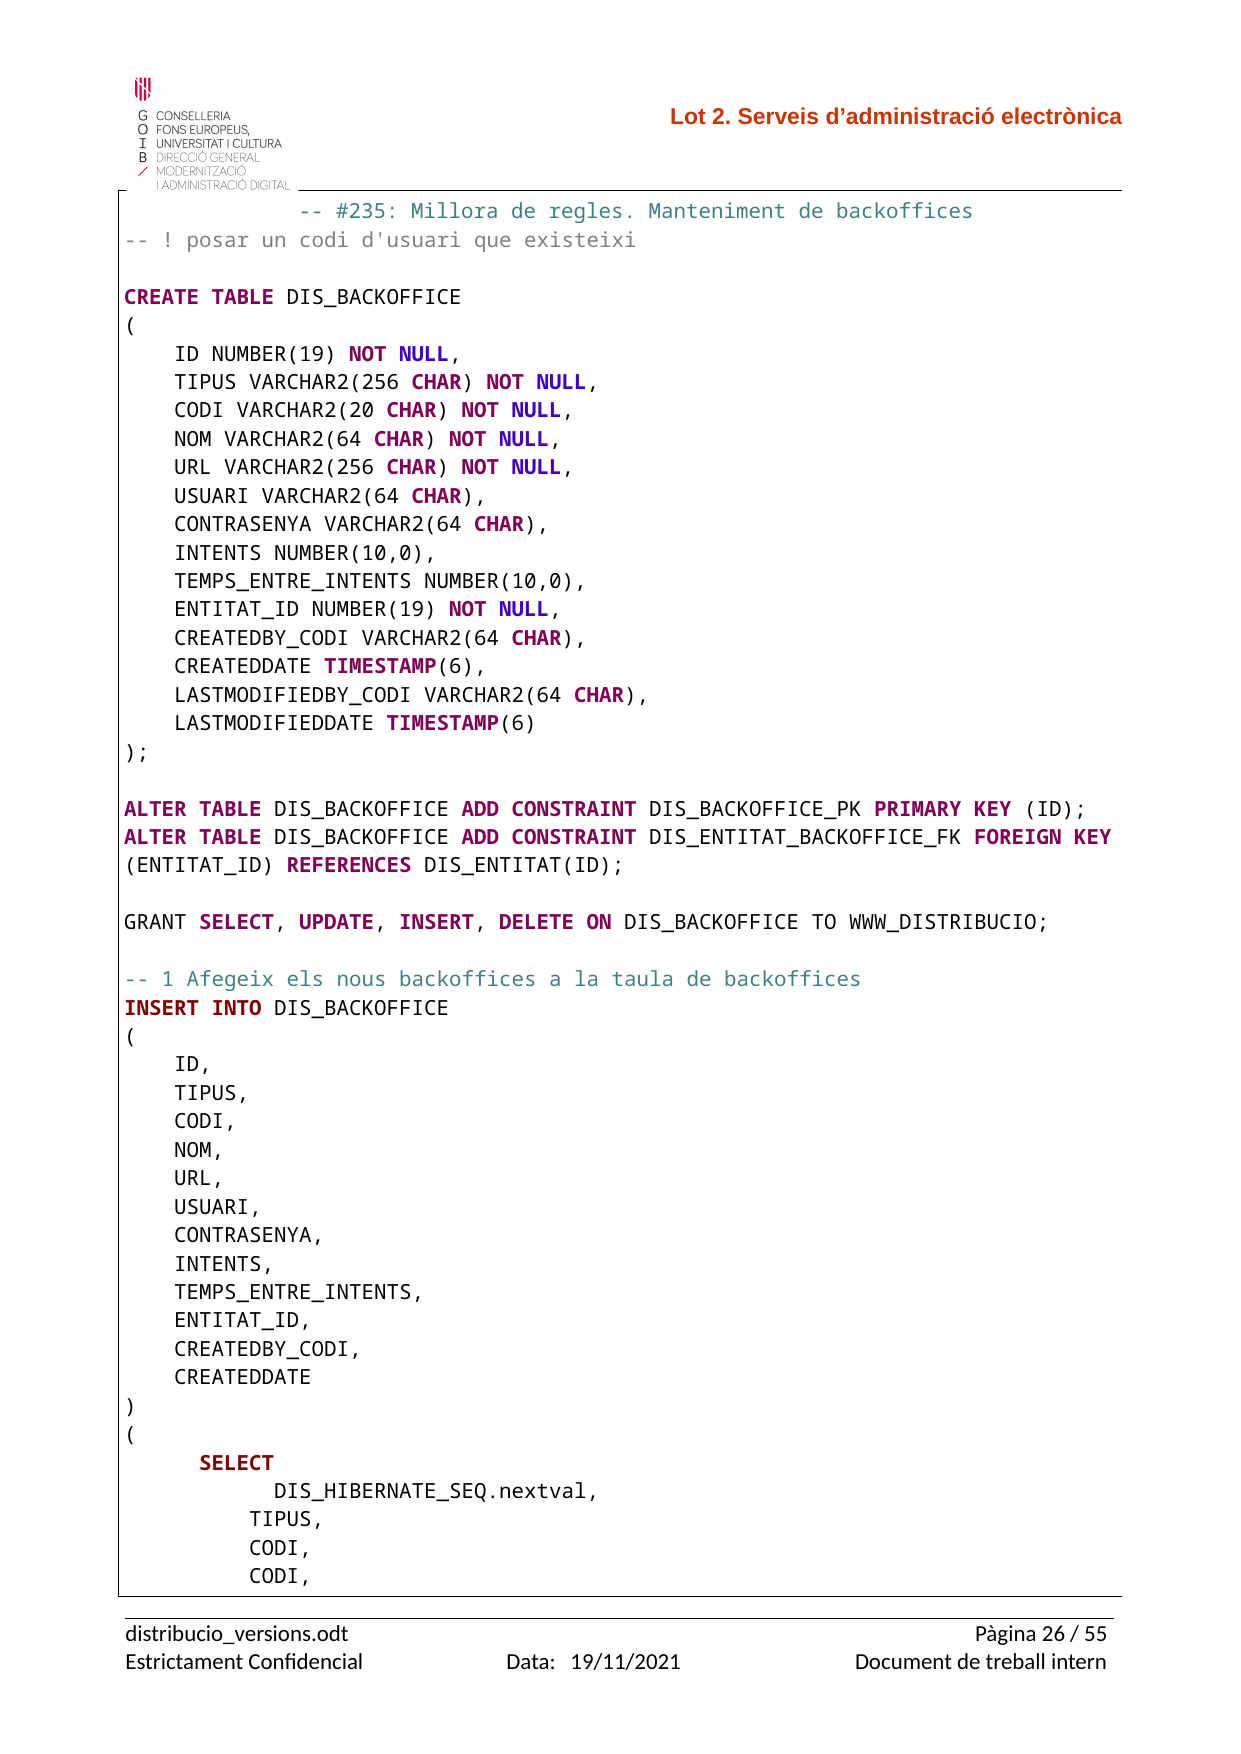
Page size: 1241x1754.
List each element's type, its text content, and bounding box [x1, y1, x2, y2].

picture [126, 70, 299, 197]
table_header -- #235: Millora de regles. Manteniment de backoffices -- ! posar un codi d'usuari que existeixi CREATE TABLE DIS_BACKOFFICE ( ID NUMBER(19) NOT NULL, TIPUS VARCHAR2(256 CHAR) NOT NULL, CODI VARCHAR2(20 CHAR) NOT NULL, NOM VARCHAR2(64 CHAR) NOT NULL, URL VARCHAR2(256 CHAR) NOT NULL, USUARI VARCHAR2(64 CHAR), CONTRASENYA VARCHAR2(64 CHAR), INTENTS NUMBER(10,0), TEMPS_ENTRE_INTENTS NUMBER(10,0), ENTITAT_ID NUMBER(19) NOT NULL, CREATEDBY_CODI VARCHAR2(64 CHAR), CREATEDDATE TIMESTAMP(6), LASTMODIFIEDBY_CODI VARCHAR2(64 CHAR), LASTMODIFIEDDATE TIMESTAMP(6) ); ALTER TABLE DIS_BACKOFFICE ADD CONSTRAINT DIS_BACKOFFICE_PK PRIMARY KEY (ID); ALTER TABLE DIS_BACKOFFICE ADD CONSTRAINT DIS_ENTITAT_BACKOFFICE_FK FOREIGN KEY (ENTITAT_ID) REFERENCES DIS_ENTITAT(ID); GRANT SELECT, UPDATE, INSERT, DELETE ON DIS_BACKOFFICE TO WWW_DISTRIBUCIO; -- 1 Afegeix els nous backoffices a la taula de backoffices INSERT INTO DIS_BACKOFFICE ( ID, TIPUS, CODI, NOM, URL, USUARI, CONTRASENYA, INTENTS, TEMPS_ENTRE_INTENTS, ENTITAT_ID, CREATEDBY_CODI, CREATEDDATE ) ( SELECT DIS_HIBERNATE_SEQ.nextval, TIPUS, CODI, CODI, [119, 191, 1122, 1596]
